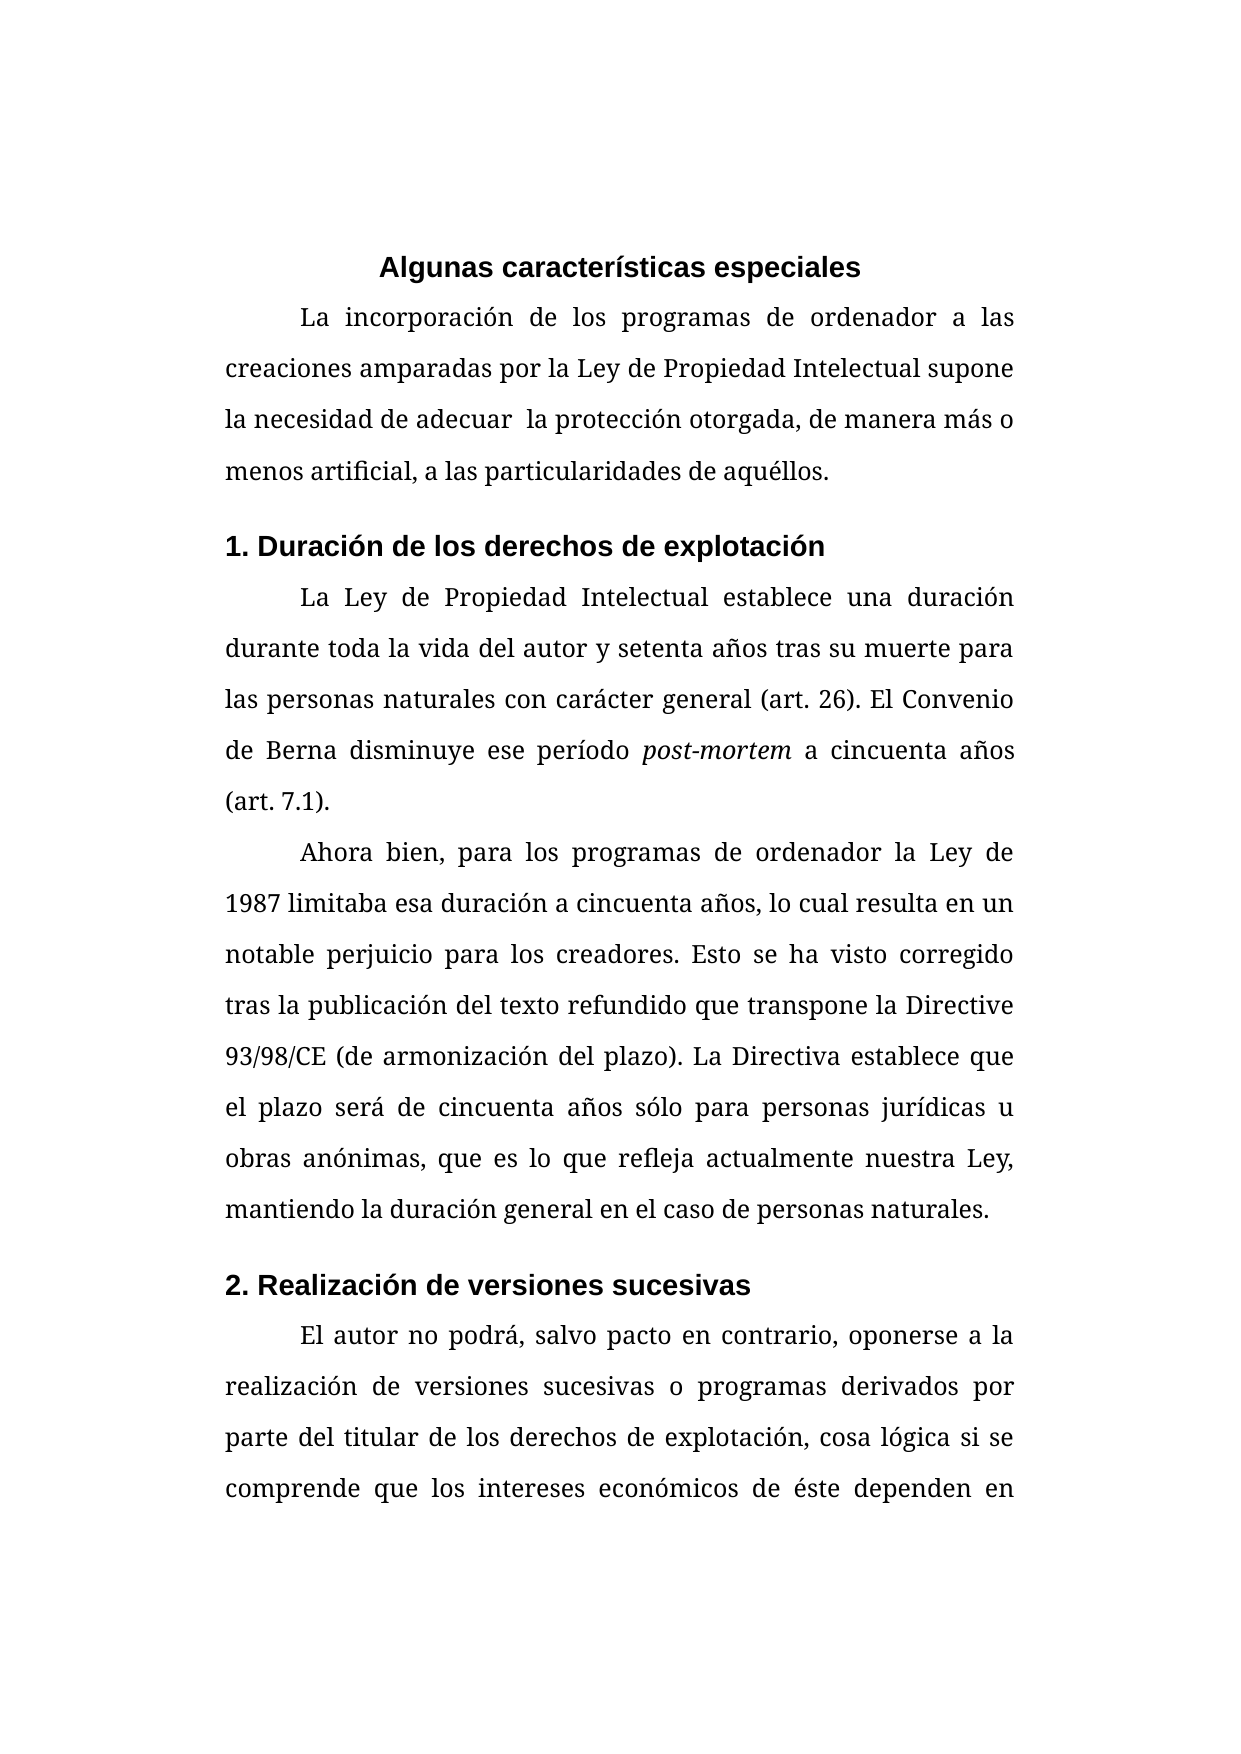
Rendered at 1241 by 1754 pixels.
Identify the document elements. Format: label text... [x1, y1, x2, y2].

text Algunas características especiales [225, 250, 1015, 283]
text 1. Duración de los derechos de explotación [225, 529, 1015, 563]
text El autor no podrá, salvo pacto en contrario, oponerse a la realización de versiones sucesivas o programas derivados por parte del titular de los derechos de explotación, cosa lógica si se comprende que los intereses económicos de éste dependen en [225, 1318, 1015, 1505]
text La Ley de Propiedad Intelectual establece una duración durante toda la vida del autor y setenta años tras su muerte para las personas naturales con carácter general (art. 26). El Convenio de Berna disminuye ese período post-mortem a cincuenta años (art. 7.1). [225, 579, 1015, 818]
text 2. Realización de versiones sucesivas [225, 1268, 1015, 1301]
text La incorporación de los programas de ordenador a las creaciones amparadas por la Ley de Propiedad Intelectual supone la necesidad de adecuar la protección otorgada, de manera más o menos artificial, a las particularidades de aquéllos. [225, 300, 1015, 487]
text Ahora bien, para los programas de ordenador la Ley de 1987 limitaba esa duración a cincuenta años, lo cual resulta en un notable perjuicio para los creadores. Esto se ha visto corregido tras la publicación del texto refundido que transpone la Directive 93/98/CE (de armonización del plazo). La Directiva establece que el plazo será de cincuenta años sólo para personas jurídicas u obras anónimas, que es lo que refleja actualmente nuestra Ley, mantiendo la duración general en el caso de personas naturales. [225, 834, 1015, 1226]
